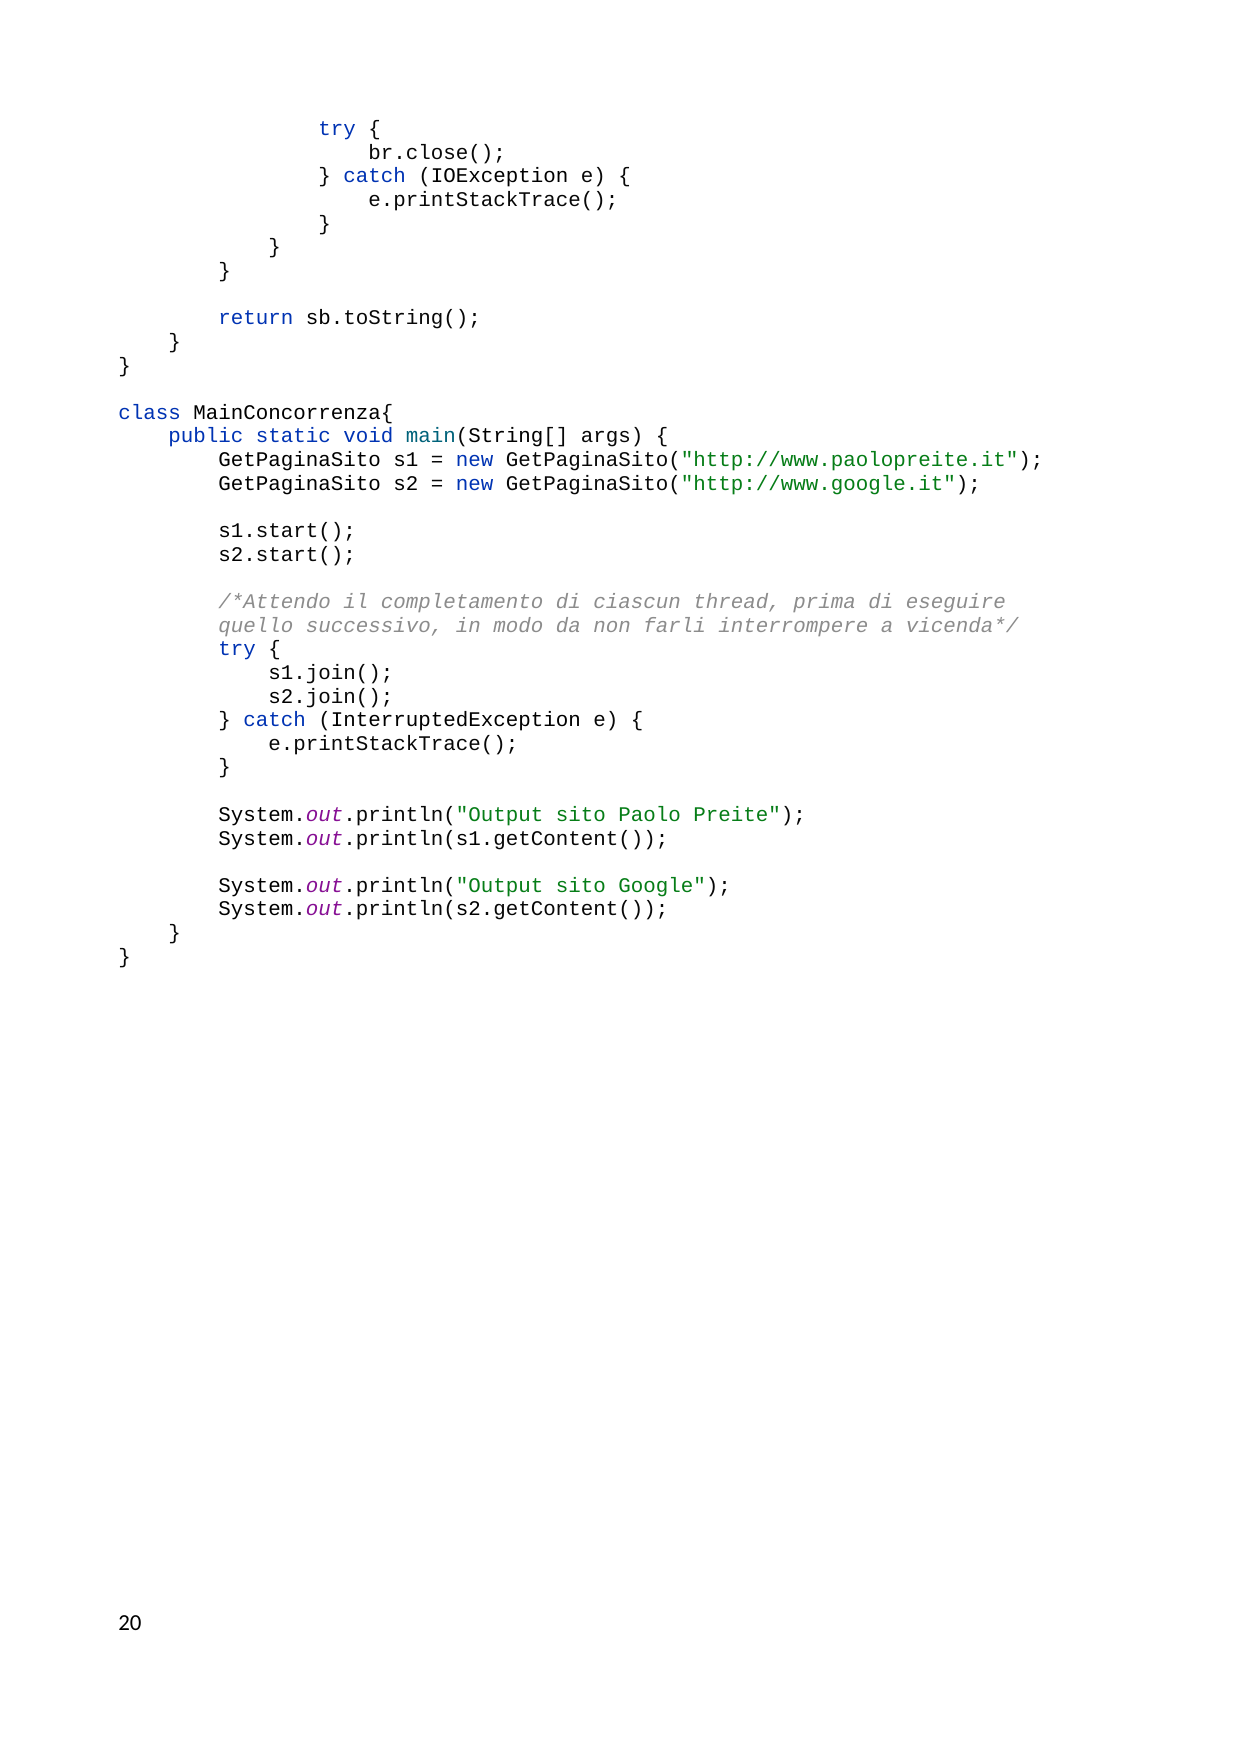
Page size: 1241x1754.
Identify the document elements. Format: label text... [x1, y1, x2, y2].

text try { br.close(); } catch (IOException e) { e.printStackTrace(); } } } return sb.toString(); } } class MainConcorrenza{ public static void main(String[] args) { GetPaginaSito s1 = new GetPaginaSito("http://www.paolopreite.it"); GetPaginaSito s2 = new GetPaginaSito("http://www.google.it"); s1.start(); s2.start(); /*Attendo il completamento di ciascun thread, prima di eseguire quello successivo, in modo da non farli interrompere a vicenda*/ try { s1.join(); s2.join(); } catch (InterruptedException e) { e.printStackTrace(); } System.out.println("Output sito Paolo Preite"); System.out.println(s1.getContent()); System.out.println("Output sito Google"); System.out.println(s2.getContent()); } } [118, 118, 1122, 1025]
